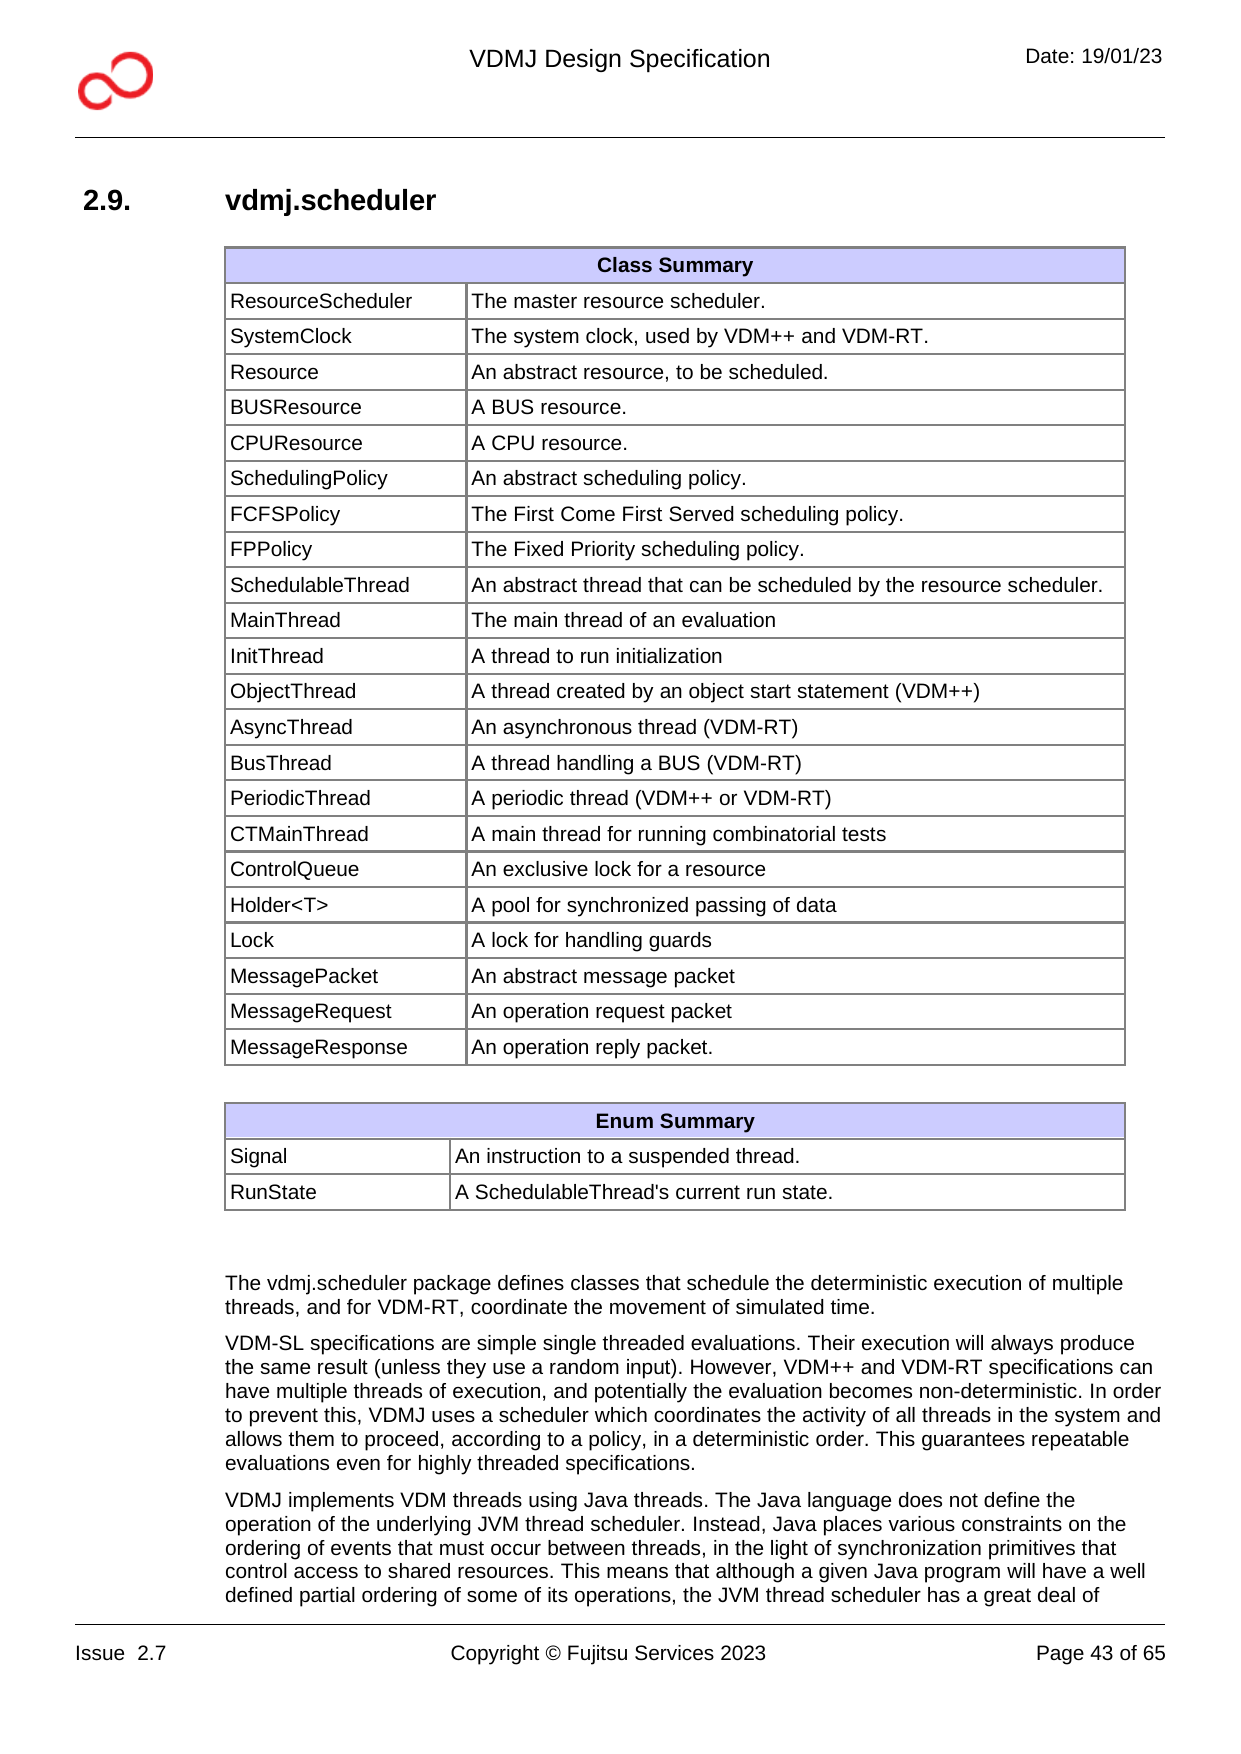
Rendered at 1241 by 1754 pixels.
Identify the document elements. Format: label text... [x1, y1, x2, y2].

picture [78, 44, 153, 120]
table_cell A thread handling a BUS (VDM-RT) [468, 746, 1124, 779]
table_header Class Summary [226, 249, 1124, 282]
table_cell PeriodicThread [226, 781, 465, 815]
text The vdmj.scheduler package defines classes that schedule the deterministic execution of multiple threads, and for VDM-RT, coordinate the movement of simulated time. [225, 1271, 1165, 1319]
table_cell SchedulingPolicy [226, 462, 465, 495]
table_cell CPUResource [226, 426, 465, 459]
table_cell A BUS resource. [468, 391, 1124, 424]
table_cell A periodic thread (VDM++ or VDM-RT) [468, 781, 1124, 815]
table_cell BusThread [226, 746, 465, 779]
table_cell ResourceScheduler [226, 284, 465, 317]
table_cell The Fixed Priority scheduling policy. [468, 533, 1124, 566]
table_cell SchedulableThread [226, 568, 465, 602]
table_cell MessageResponse [226, 1030, 465, 1063]
table_cell An instruction to a suspended thread. [451, 1140, 1124, 1173]
text VDMJ implements VDM threads using Java threads. The Java language does not define the operation of the underlying JVM thread scheduler. Instead, Java places various constraints on the ordering of events that must occur between threads, in the light of synchronization primitives that control access to shared resources. This means that although a given Java program will have a well defined partial ordering of some of its operations, the JVM thread scheduler has a great deal of [225, 1488, 1165, 1608]
table_cell A main thread for running combinatorial tests [468, 817, 1124, 850]
table_cell An operation request packet [468, 995, 1124, 1028]
table_cell BUSResource [226, 391, 465, 424]
table_cell The First Come First Served scheduling policy. [468, 497, 1124, 531]
table_cell Lock [226, 924, 465, 957]
table_cell CTMainThread [226, 817, 465, 850]
table_cell A thread to run initialization [468, 639, 1124, 673]
table_cell An asynchronous thread (VDM-RT) [468, 710, 1124, 744]
table_cell AsyncThread [226, 710, 465, 744]
table_cell An abstract scheduling policy. [468, 462, 1124, 495]
table_cell The main thread of an evaluation [468, 604, 1124, 637]
table_cell MessageRequest [226, 995, 465, 1028]
table_cell RunState [226, 1175, 449, 1208]
table_cell ObjectThread [226, 675, 465, 708]
table_cell FPPolicy [226, 533, 465, 566]
table_cell An exclusive lock for a resource [468, 853, 1124, 886]
table_cell Signal [226, 1140, 449, 1173]
table_cell A thread created by an object start statement (VDM++) [468, 675, 1124, 708]
table_cell A pool for synchronized passing of data [468, 888, 1124, 921]
table_cell FCFSPolicy [226, 497, 465, 531]
table_cell ControlQueue [226, 853, 465, 886]
table_cell A CPU resource. [468, 426, 1124, 459]
table_cell An abstract resource, to be scheduled. [468, 355, 1124, 388]
table_header Enum Summary [226, 1104, 1124, 1137]
text VDM-SL specifications are simple single threaded evaluations. Their execution will always produce the same result (unless they use a random input). However, VDM++ and VDM-RT specifications can have multiple threads of execution, and potentially the evaluation becomes non-deterministic. In order to prevent this, VDMJ uses a scheduler which coordinates the activity of all threads in the system and allows them to proceed, according to a policy, in a deterministic order. This guarantees repeatable evaluations even for highly threaded specifications. [225, 1332, 1165, 1475]
table_cell Resource [226, 355, 465, 388]
table_cell The system clock, used by VDM++ and VDM-RT. [468, 320, 1124, 353]
table_cell Holder<T> [226, 888, 465, 921]
table_cell MessagePacket [226, 959, 465, 992]
subtitle vdmj.scheduler [75, 183, 1165, 216]
table_cell InitThread [226, 639, 465, 673]
table_cell A lock for handling guards [468, 924, 1124, 957]
table_cell An operation reply packet. [468, 1030, 1124, 1063]
table_cell The master resource scheduler. [468, 284, 1124, 317]
table_cell An abstract thread that can be scheduled by the resource scheduler. [468, 568, 1124, 602]
table_cell SystemClock [226, 320, 465, 353]
table_cell A SchedulableThread's current run state. [451, 1175, 1124, 1208]
table_cell An abstract message packet [468, 959, 1124, 992]
table_cell MainThread [226, 604, 465, 637]
